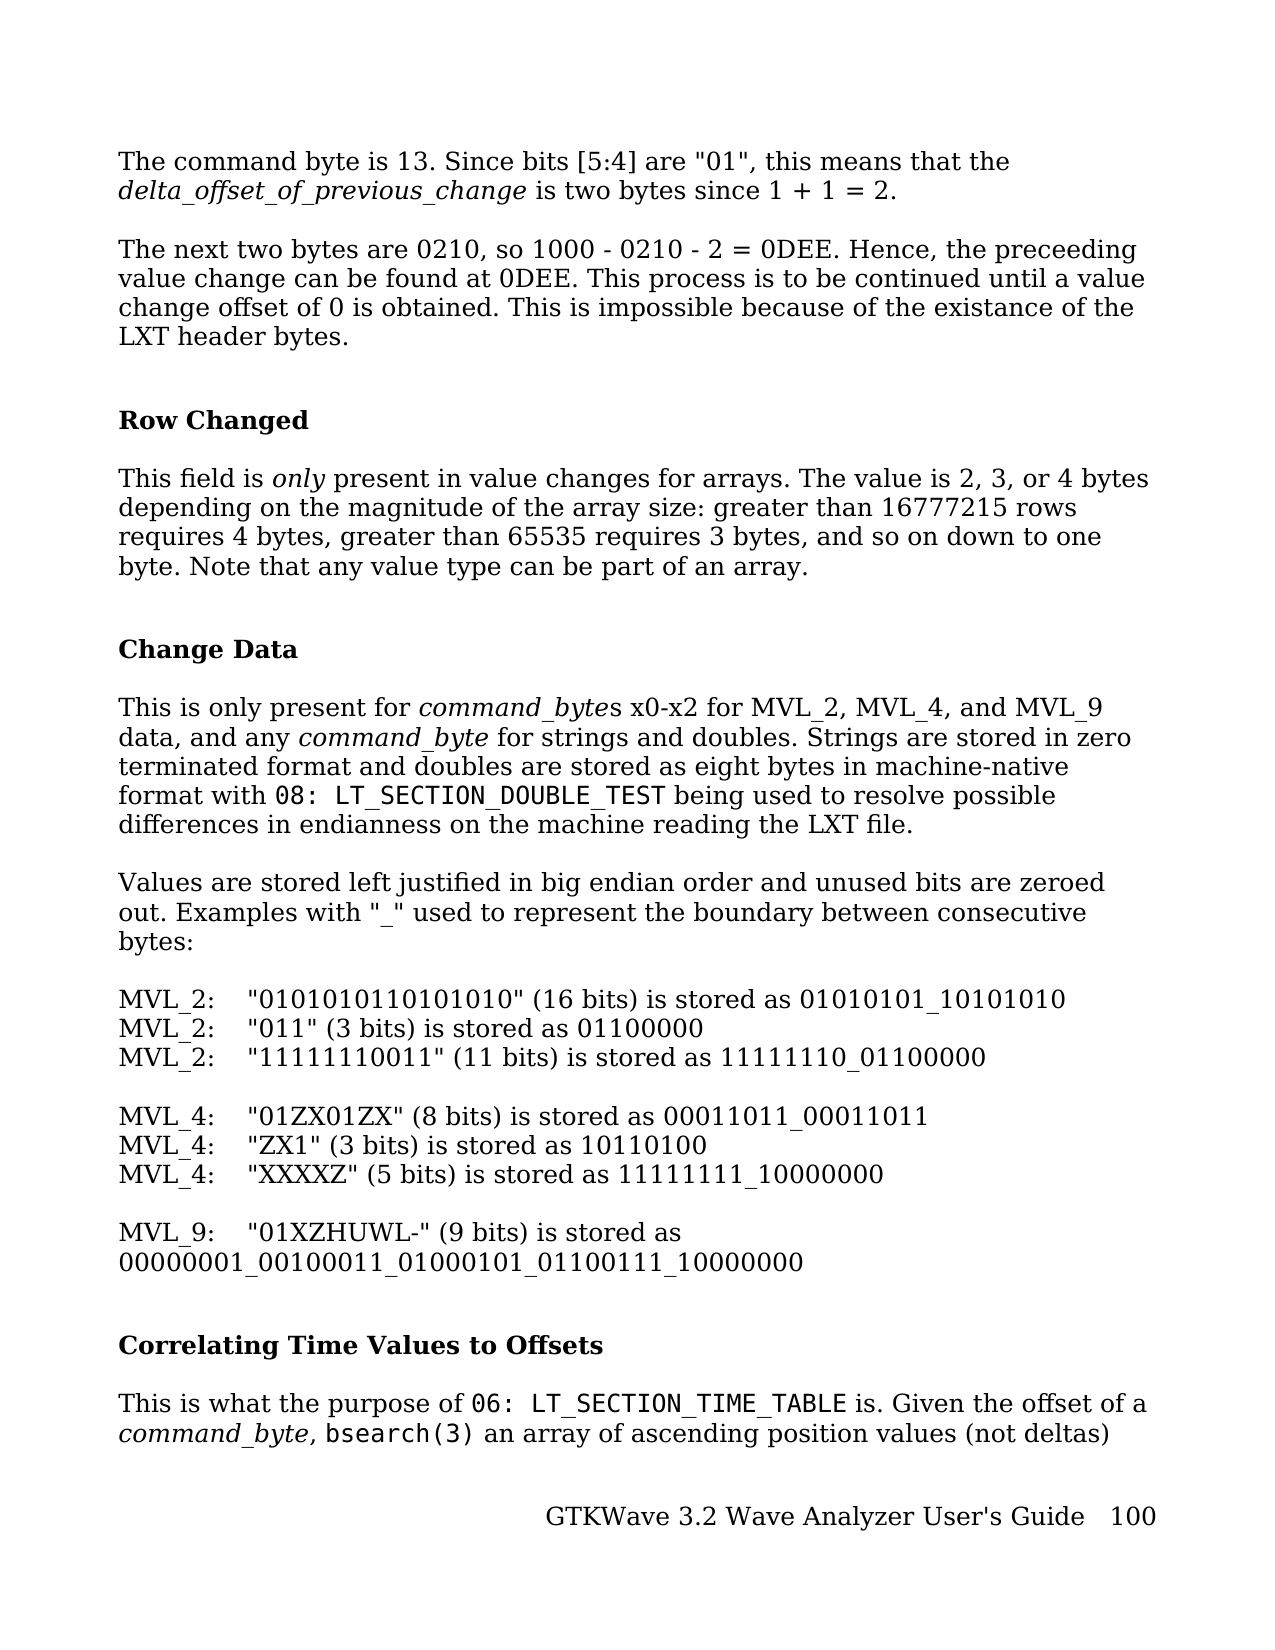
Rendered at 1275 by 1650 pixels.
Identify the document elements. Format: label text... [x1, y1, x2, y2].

text Change Data This is only present for command_bytes x0-x2 for MVL_2, MVL_4, and MVL_9 data, and any command_byte for strings and doubles. Strings are stored in zero terminated format and doubles are stored as eight bytes in machine-native format with 08: LT_SECTION_DOUBLE_TEST being used to resolve possible differences in endianness on the machine reading the LXT file. Values are stored left justified in big endian order and unused bits are zeroed out. Examples with "_" used to represent the boundary between consecutive bytes: MVL_2: "0101010110101010" (16 bits) is stored as 01010101_10101010 MVL_2: "011" (3 bits) is stored as 01100000 MVL_2: "11111110011" (11 bits) is stored as 11111110_01100000 MVL_4: "01ZX01ZX" (8 bits) is stored as 00011011_00011011 MVL_4: "ZX1" (3 bits) is stored as 10110100 MVL_4: "XXXXZ" (5 bits) is stored as 11111111_10000000 MVL_9: "01XZHUWL-" (9 bits) is stored as 00000001_00100011_01000101_01100111_10000000 [118, 635, 1157, 1277]
text Correlating Time Values to Offsets This is what the purpose of 06: LT_SECTION_TIME_TABLE is. Given the offset of a command_byte, bsearch(3) an array of ascending position values (not deltas) [118, 1331, 1157, 1448]
text The command byte is 13. Since bits [5:4] are "01", this means that the delta_offset_of_previous_change is two bytes since 1 + 1 = 2. The next two bytes are 0210, so 1000 - 0210 - 2 = 0DEE. Hence, the preceeding value change can be found at 0DEE. This process is to be continued until a value change offset of 0 is obtained. This is impossible because of the existance of the LXT header bytes. [118, 118, 1157, 351]
text Row Changed This field is only present in value changes for arrays. The value is 2, 3, or 4 bytes depending on the magnitude of the array size: greater than 16777215 rows requires 4 bytes, greater than 65535 requires 3 bytes, and so on down to one byte. Note that any value type can be part of an array. [118, 406, 1157, 581]
